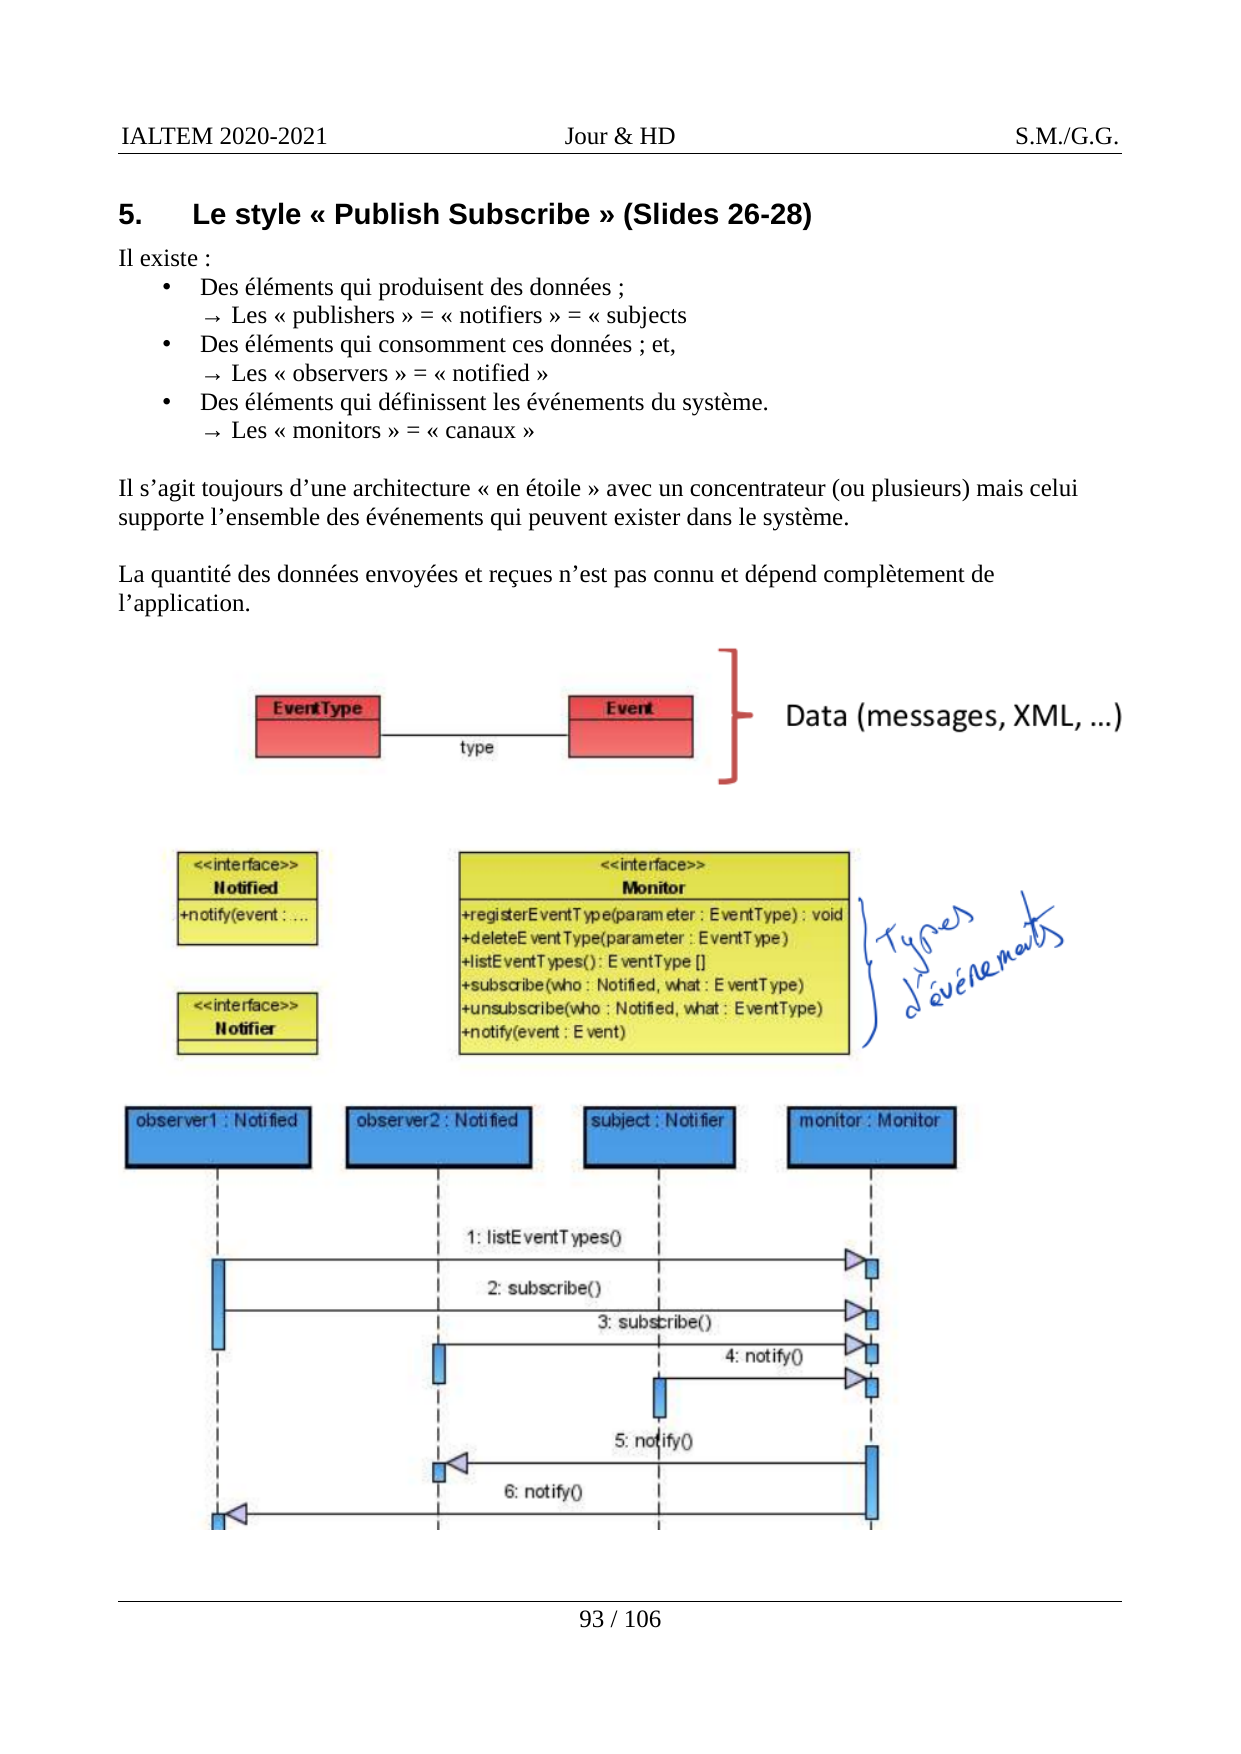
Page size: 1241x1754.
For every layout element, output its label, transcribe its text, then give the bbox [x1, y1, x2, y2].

picture [118, 645, 1123, 1530]
text La quantité des données envoyées et reçues n’est pas connu et dépend complètement de l’application. [118, 559, 1122, 617]
subtitle Le style « Publish Subscribe » (Slides 26-28) [118, 197, 1122, 231]
text Il s’agit toujours d’une architecture « en étoile » avec un concentrateur (ou plusieurs) mais celui supporte l’ensemble des événements qui peuvent exister dans le système. [118, 473, 1122, 531]
text Il existe : [118, 243, 1122, 272]
list Des éléments qui définissent les événements du système. → Les « monitors » = « canaux » [162, 387, 1122, 444]
list Des éléments qui produisent des données ; → Les « publishers » = « notifiers » = « subjects [162, 272, 1122, 329]
list Des éléments qui consomment ces données ; et, → Les « observers » = « notified » [162, 329, 1122, 387]
